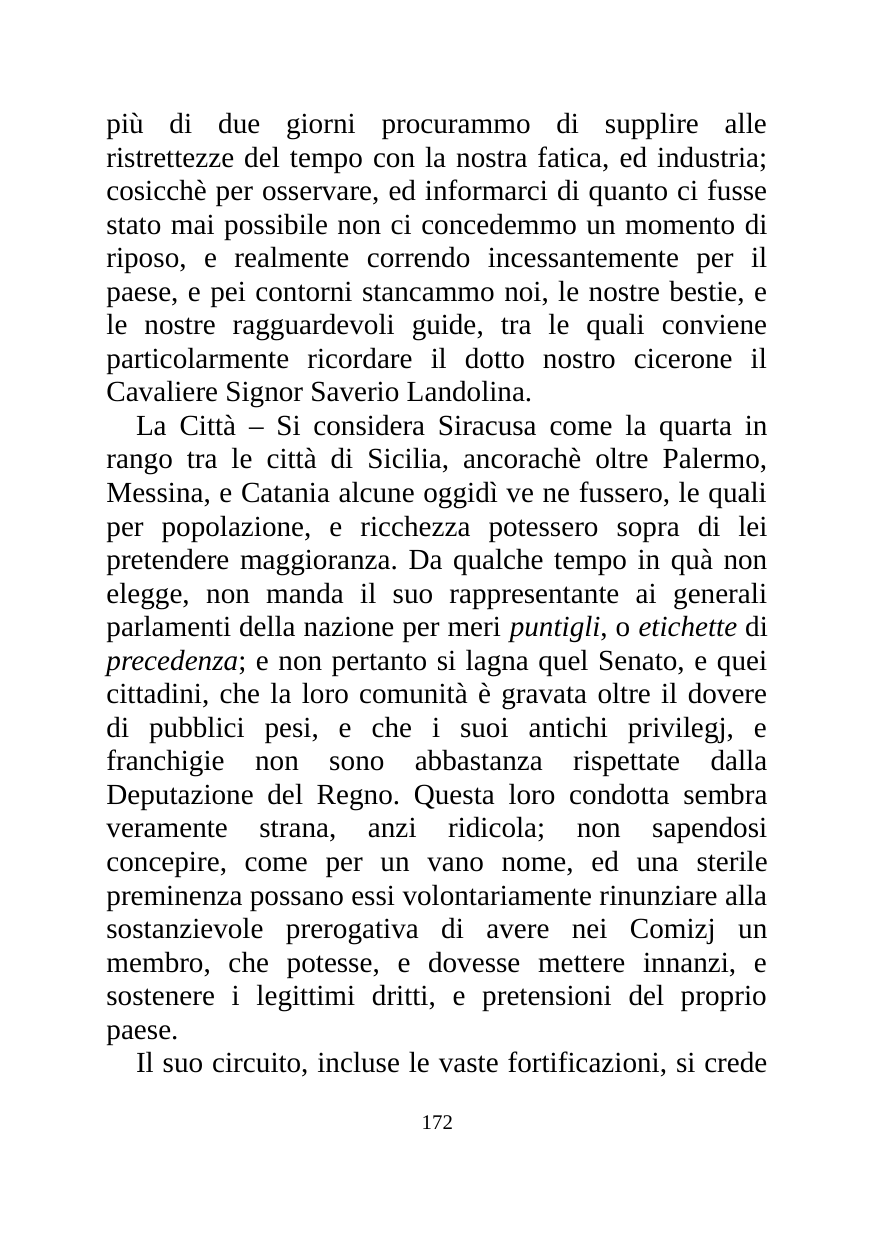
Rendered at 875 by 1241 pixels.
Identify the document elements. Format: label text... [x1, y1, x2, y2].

text più di due giorni procurammo di supplire alle ristrettezze del tempo con la nostra fatica, ed industria; cosicchè per osservare, ed informarci di quanto ci fusse stato mai possibile non ci concedemmo un momento di riposo, e realmente correndo incessantemente per il paese, e pei contorni stancammo noi, le nostre bestie, e le nostre ragguardevoli guide, tra le quali conviene particolarmente ricordare il dotto nostro cicerone il Cavaliere Signor Saverio Landolina. [106, 106, 768, 408]
text La Città – Si considera Siracusa come la quarta in rango tra le città di Sicilia, ancorachè oltre Palermo, Messina, e Catania alcune oggidì ve ne fussero, le quali per popolazione, e ricchezza potessero sopra di lei pretendere maggioranza. Da qualche tempo in quà non elegge, non manda il suo rappresentante ai generali parlamenti della nazione per meri puntigli, o etichette di precedenza; e non pertanto si lagna quel Senato, e quei cittadini, che la loro comunità è gravata oltre il dovere di pubblici pesi, e che i suoi antichi privilegj, e franchigie non sono abbastanza rispettate dalla Deputazione del Regno. Questa loro condotta sembra veramente strana, anzi ridicola; non sapendosi concepire, come per un vano nome, ed una sterile preminenza possano essi volontariamente rinunziare alla sostanzievole prerogativa di avere nei Comizj un membro, che potesse, e dovesse mettere innanzi, e sostenere i legittimi dritti, e pretensioni del proprio paese. [106, 408, 768, 1045]
text Il suo circuito, incluse le vaste fortificazioni, si crede [106, 1045, 768, 1079]
